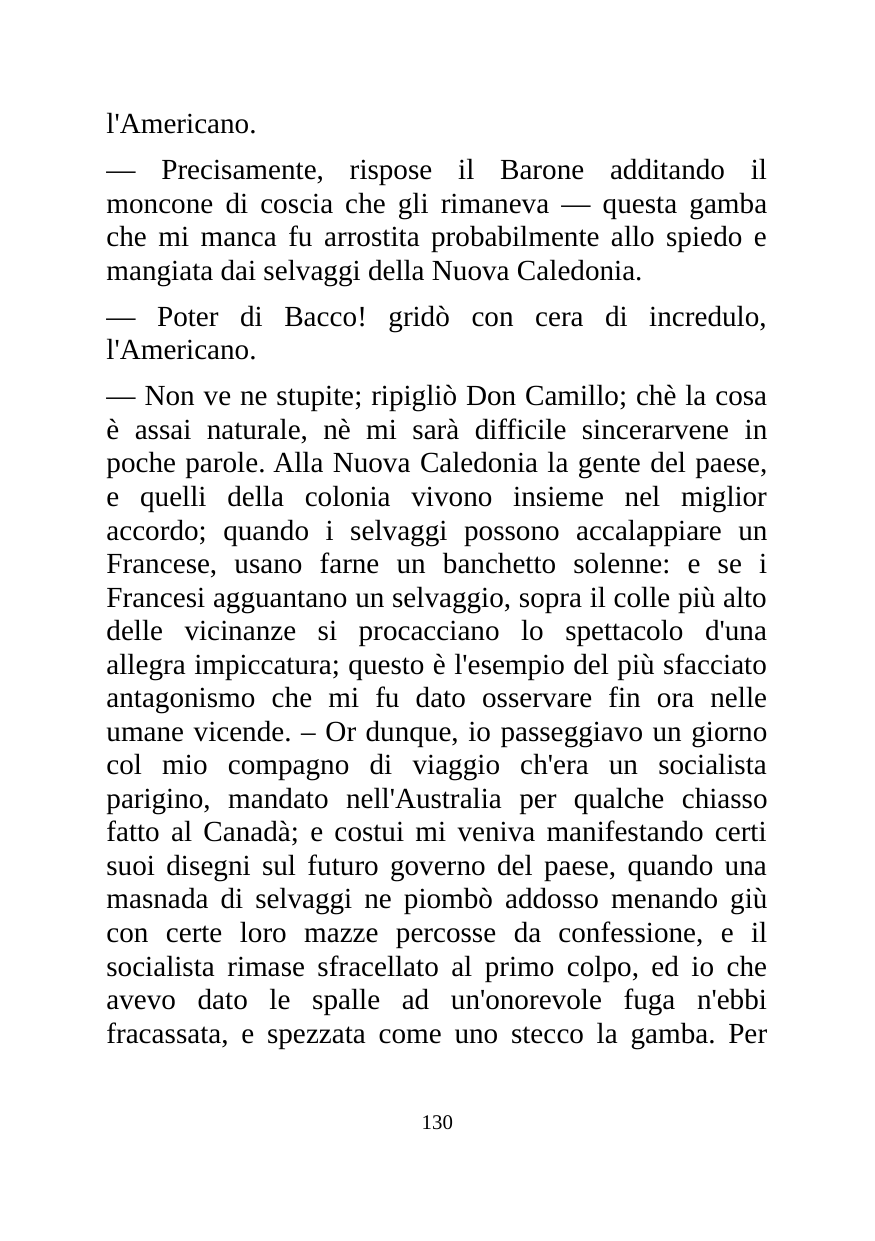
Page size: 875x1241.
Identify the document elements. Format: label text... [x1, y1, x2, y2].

text l'Americano. [106, 106, 768, 140]
text — Precisamente, rispose il Barone additando il moncone di coscia che gli rimaneva — questa gamba che mi manca fu arrostita probabilmente allo spiedo e mangiata dai selvaggi della Nuova Caledonia. [106, 152, 768, 286]
text — Poter di Bacco! gridò con cera di incredulo, l'Americano. [106, 299, 768, 366]
text — Non ve ne stupite; ripigliò Don Camillo; chè la cosa è assai naturale, nè mi sarà difficile sincerarvene in poche parole. Alla Nuova Caledonia la gente del paese, e quelli della colonia vivono insieme nel miglior accordo; quando i selvaggi possono accalappiare un Francese, usano farne un banchetto solenne: e se i Francesi agguantano un selvaggio, sopra il colle più alto delle vicinanze si procacciano lo spettacolo d'una allegra impiccatura; questo è l'esempio del più sfacciato antagonismo che mi fu dato osservare fin ora nelle umane vicende. – Or dunque, io passeggiavo un giorno col mio compagno di viaggio ch'era un socialista parigino, mandato nell'Australia per qualche chiasso fatto al Canadà; e costui mi veniva manifestando certi suoi disegni sul futuro governo del paese, quando una masnada di selvaggi ne piombò addosso menando giù con certe loro mazze percosse da confessione, e il socialista rimase sfracellato al primo colpo, ed io che avevo dato le spalle ad un'onorevole fuga n'ebbi fracassata, e spezzata come uno stecco la gamba. Per [106, 378, 768, 1049]
